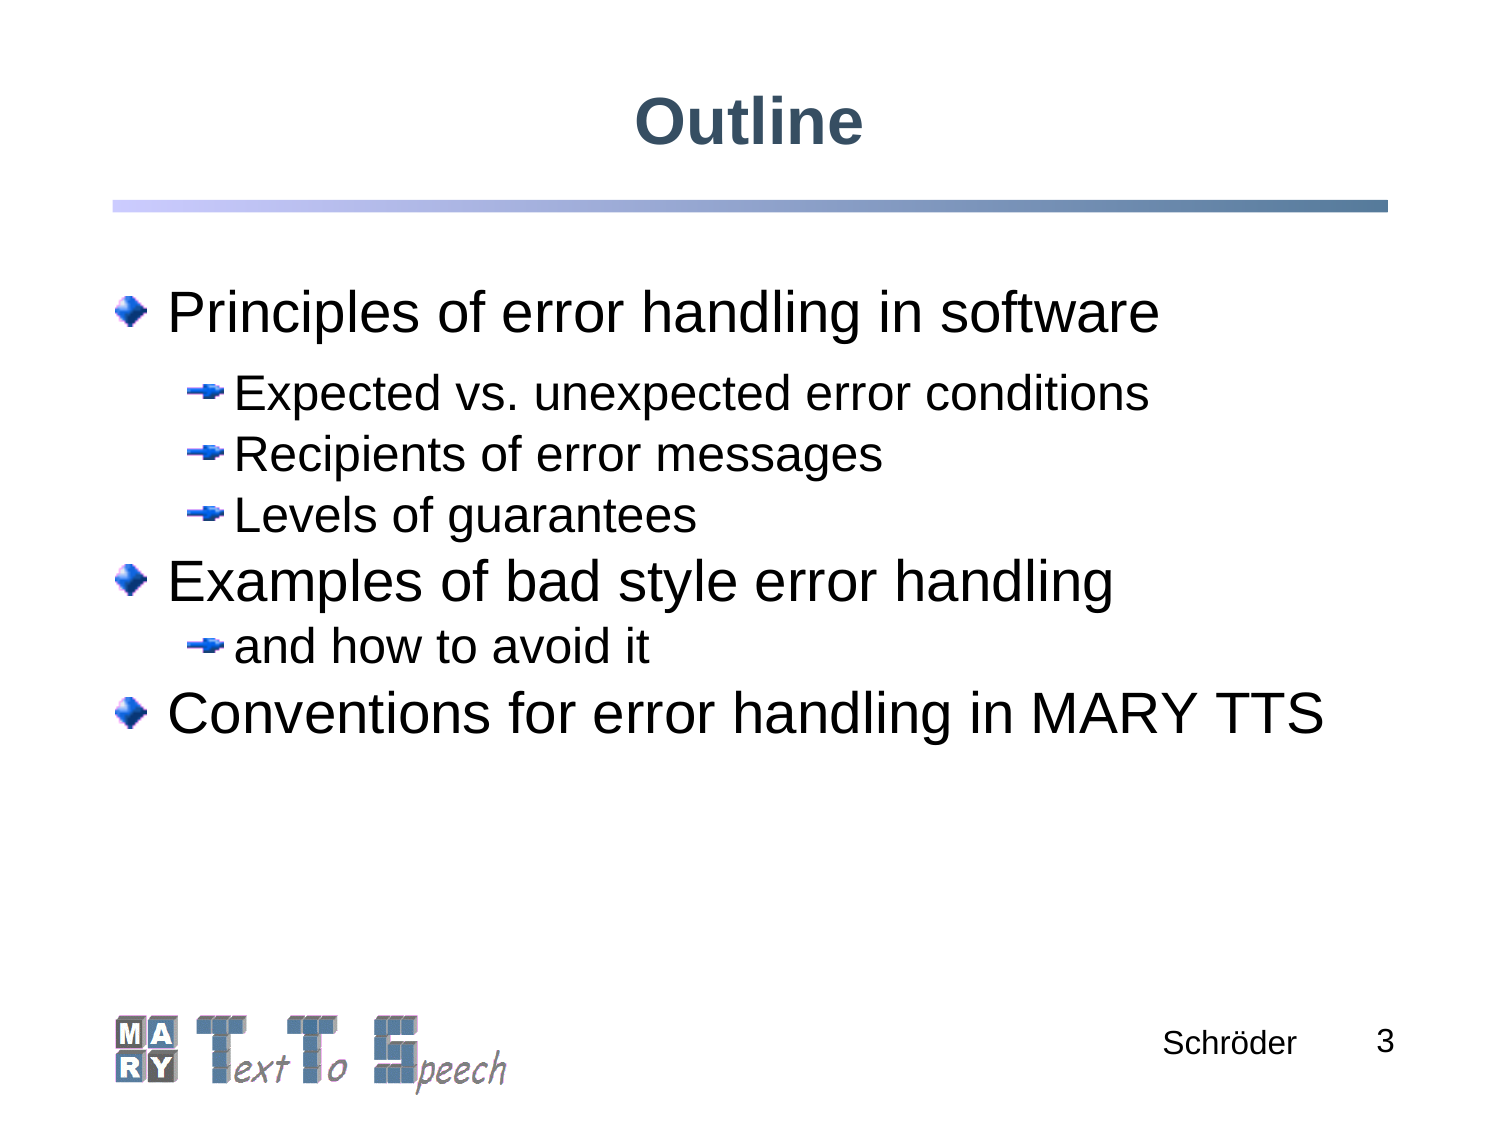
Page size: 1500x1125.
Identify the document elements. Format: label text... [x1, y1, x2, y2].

picture [112, 1012, 507, 1096]
title Outline [112, 57, 1387, 193]
list Principles of error handling in software Expected vs. unexpected error conditions Recipients of error messages Levels of guarantees Examples of bad style error handling and how to avoid it Conventions for error handling in MARY TTS [112, 287, 1387, 997]
